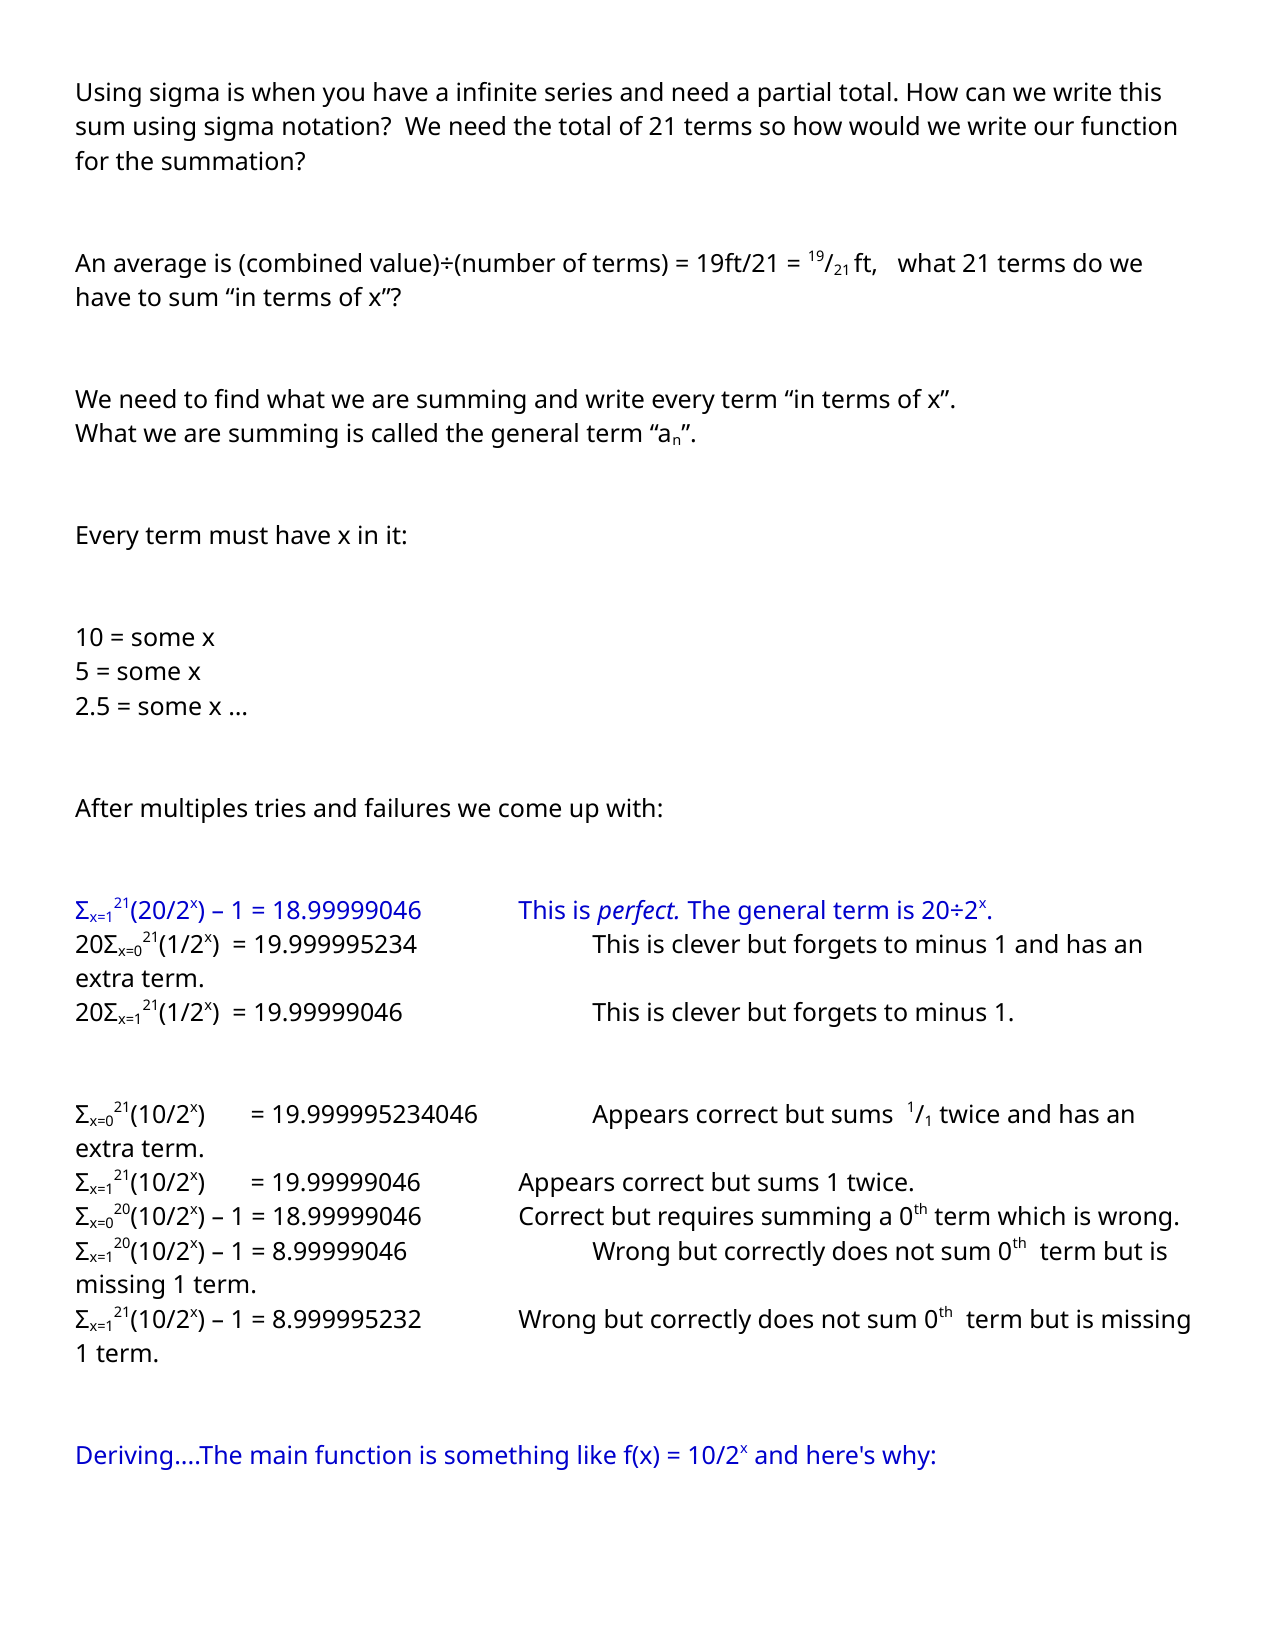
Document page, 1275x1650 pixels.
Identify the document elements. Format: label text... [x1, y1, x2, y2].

text 5 = some x [75, 654, 1200, 688]
text We need to find what we are summing and write every term “in terms of x”. [75, 382, 1200, 416]
text 20Σx=121(1/2x) = 19.99999046 This is clever but forgets to minus 1. [75, 995, 1200, 1029]
text Σx=121(20/2x) – 1 = 18.99999046 This is perfect. The general term is 20÷2x. [75, 892, 1200, 927]
text After multiples tries and failures we come up with: [75, 790, 1200, 824]
text 2.5 = some x … [75, 688, 1200, 722]
text Σx=120(10/2x) – 1 = 8.99999046 Wrong but correctly does not sum 0th term but is missing 1 term. [75, 1233, 1200, 1301]
text Using sigma is when you have a infinite series and need a partial total. How can we write this sum using sigma notation? We need the total of 21 terms so how would we write our function for the summation? [75, 75, 1200, 177]
text 10 = some x [75, 620, 1200, 654]
text 20Σx=021(1/2x) = 19.999995234 This is clever but forgets to minus 1 and has an extra term. [75, 927, 1200, 995]
text Deriving....The main function is something like f(x) = 10/2x and here's why: [75, 1437, 1200, 1472]
text Σx=121(10/2x) – 1 = 8.999995232 Wrong but correctly does not sum 0th term but is missing 1 term. [75, 1301, 1200, 1369]
text Every term must have x in it: [75, 518, 1200, 552]
text What we are summing is called the general term “an”. [75, 416, 1200, 450]
text Σx=021(10/2x) = 19.999995234046 Appears correct but sums 1/1 twice and has an extra term. [75, 1097, 1200, 1165]
text Σx=020(10/2x) – 1 = 18.99999046 Correct but requires summing a 0th term which is wrong. [75, 1199, 1200, 1233]
text An average is (combined value)÷(number of terms) = 19ft/21 = 19/21 ft, what 21 terms do we have to sum “in terms of x”? [75, 245, 1200, 313]
text Σx=121(10/2x) = 19.99999046 Appears correct but sums 1 twice. [75, 1165, 1200, 1199]
